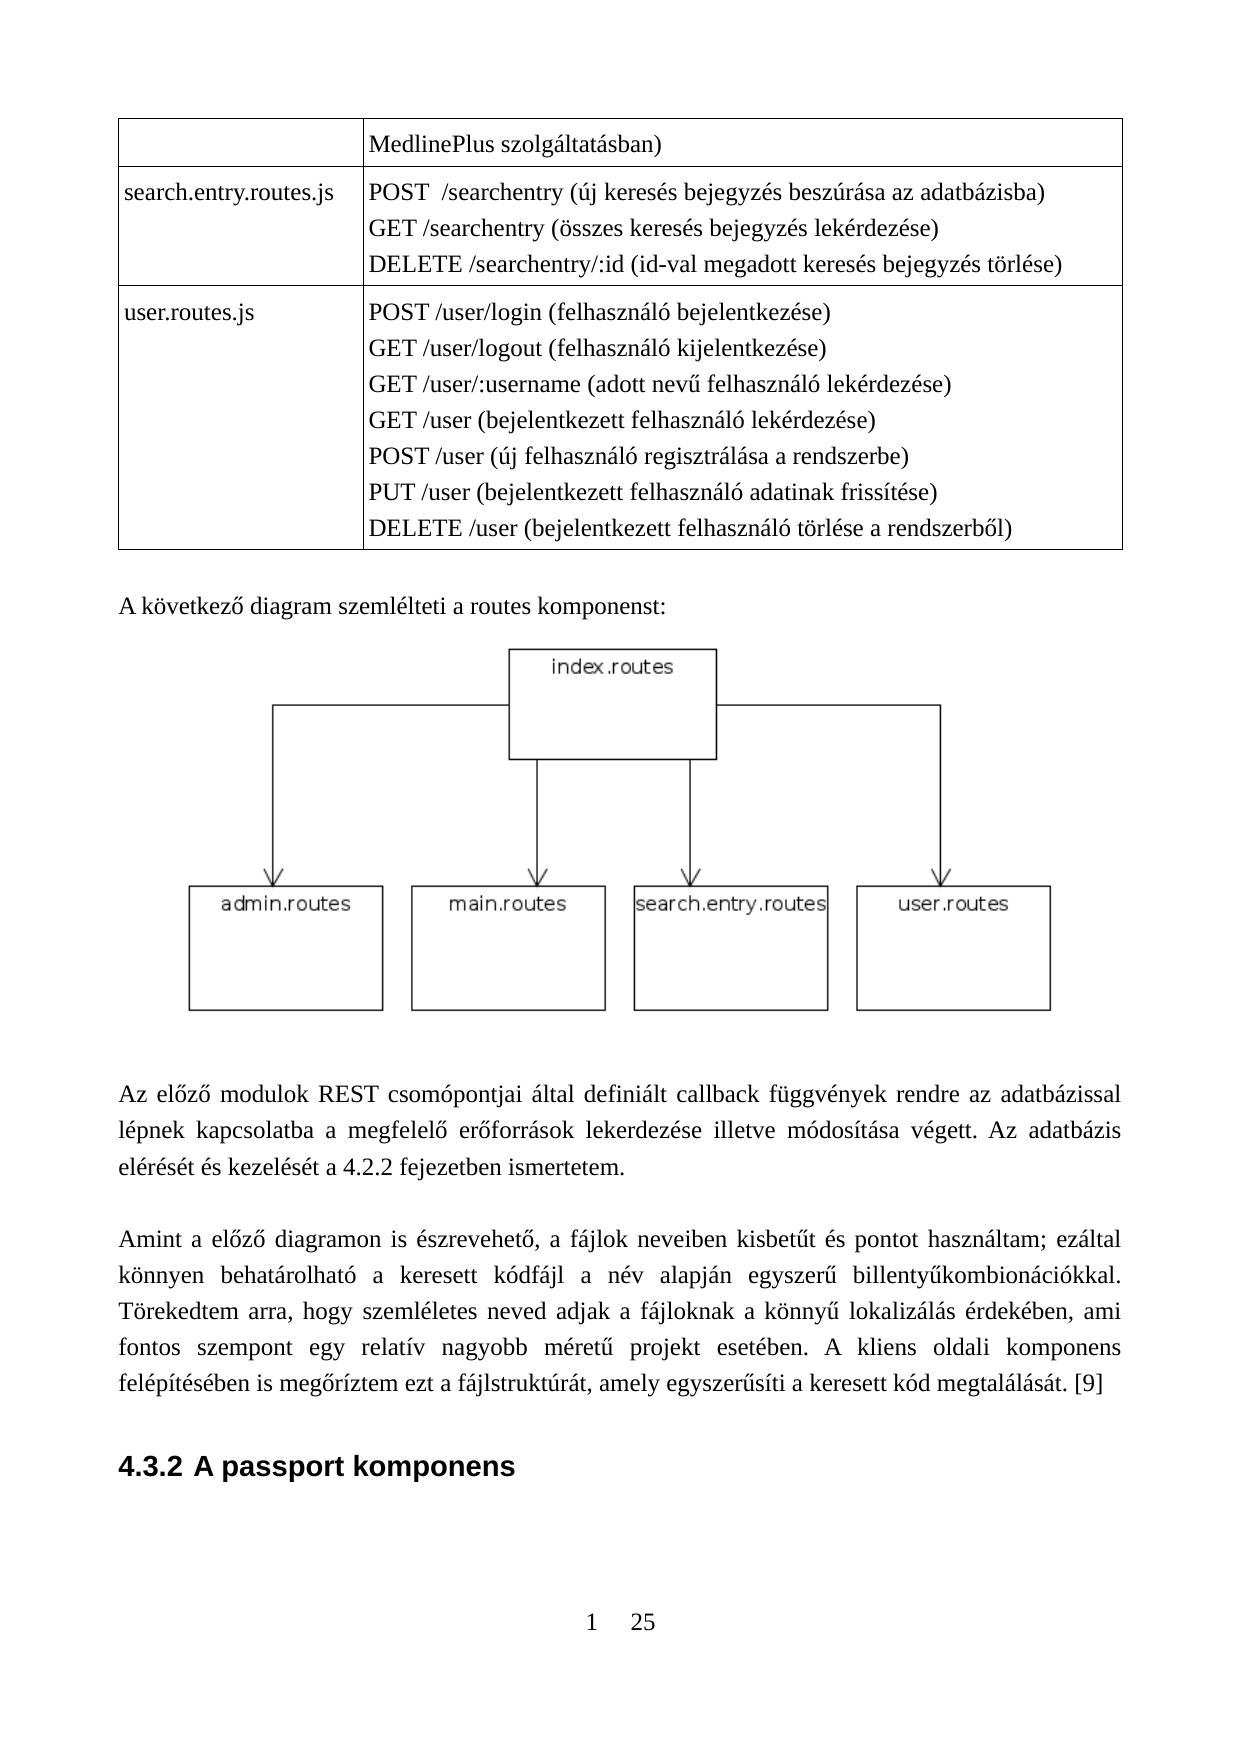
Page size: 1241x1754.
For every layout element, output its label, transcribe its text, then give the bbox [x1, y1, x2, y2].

table_cell search.entry.routes.js [119, 167, 363, 285]
subtitle A passport komponens [118, 1449, 1122, 1483]
subtitle Amint a előző diagramon is észrevehető, a fájlok neveiben kisbetűt és pontot használtam; ezáltal könnyen behatárolható a keresett kódfájl a név alapján egyszerű billentyűkombionációkkal. Törekedtem arra, hogy szemléletes neved adjak a fájloknak a könnyű lokalizálás érdekében, ami fontos szempont egy relatív nagyobb méretű projekt esetében. A kliens oldali komponens felépítésében is megőríztem ezt a fájlstruktúrát, amely egyszerűsíti a keresett kód megtalálását. [9] [118, 1218, 1122, 1398]
table_cell user.routes.js [119, 286, 363, 549]
table_cell POST /user/login (felhasználó bejelentkezése) GET /user/logout (felhasználó kijelentkezése) GET /user/:username (adott nevű felhasználó lekérdezése) GET /user (bejelentkezett felhasználó lekérdezése) POST /user (új felhasználó regisztrálása a rendszerbe) PUT /user (bejelentkezett felhasználó adatinak frissítése) DELETE /user (bejelentkezett felhasználó törlése a rendszerből) [364, 286, 1122, 549]
table_cell POST /searchentry (új keresés bejegyzés beszúrása az adatbázisba) GET /searchentry (összes keresés bejegyzés lekérdezése) DELETE /searchentry/:id (id-val megadott keresés bejegyzés törlése) [364, 167, 1122, 285]
picture [161, 621, 1079, 1039]
subtitle A következő diagram szemlélteti a routes komponenst: [118, 585, 1122, 621]
subtitle Az előző modulok REST csomópontjai által definiált callback függvények rendre az adatbázissal lépnek kapcsolatba a megfelelő erőforrások lekerdezése illetve módosítása végett. Az adatbázis elérését és kezelését a 4.2.2 fejezetben ismertetem. [118, 1074, 1122, 1182]
table_cell MedlinePlus szolgáltatásban) [364, 119, 1122, 166]
table_cell [119, 119, 363, 166]
